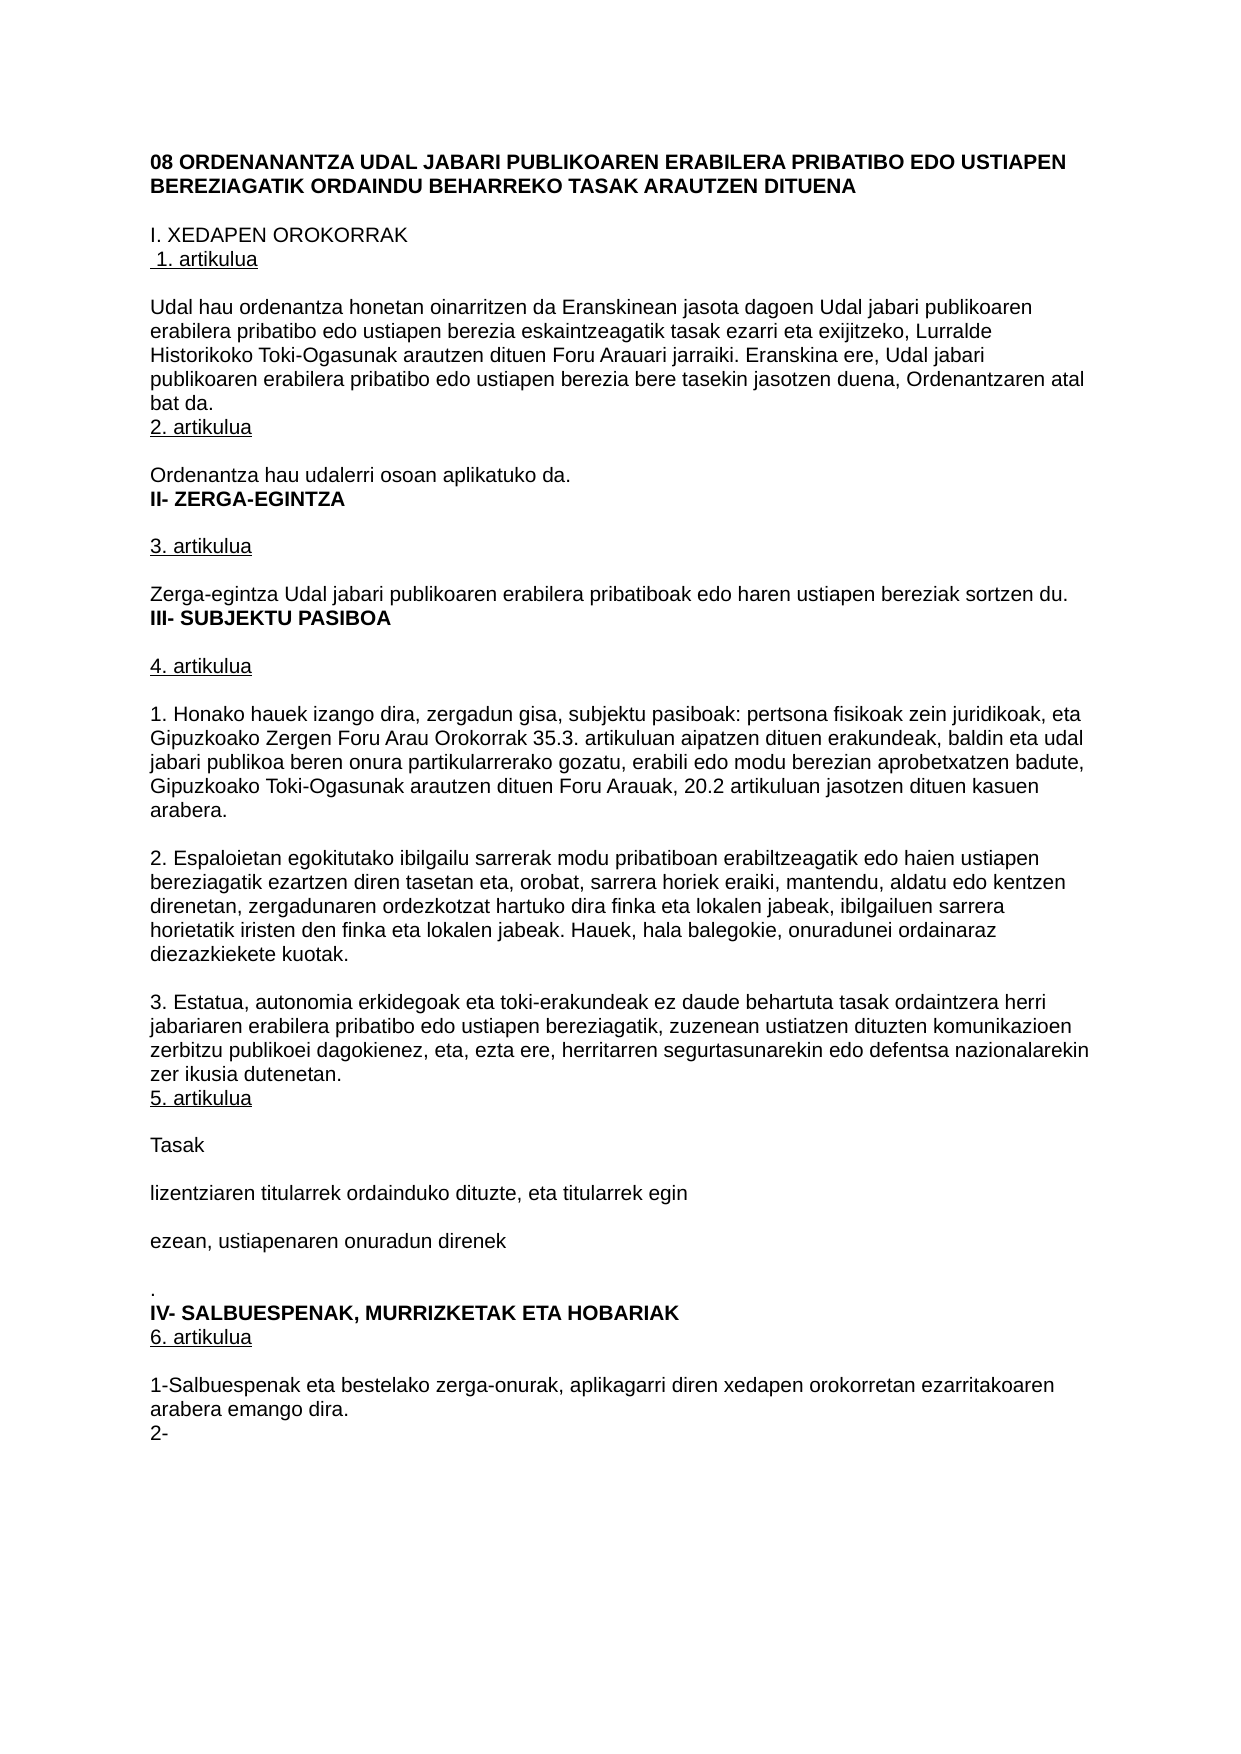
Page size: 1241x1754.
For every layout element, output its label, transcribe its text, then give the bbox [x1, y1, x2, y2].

text ezean, ustiapenaren onuradun direnek [150, 1229, 1090, 1253]
text Ordenantza hau udalerri osoan aplikatuko da. [150, 462, 1090, 486]
text . [150, 1277, 1090, 1301]
text lizentziaren titularrek ordainduko dituzte, eta titularrek egin [150, 1181, 1090, 1205]
text 1. Honako hauek izango dira, zergadun gisa, subjektu pasiboak: pertsona fisikoak zein juridikoak, eta Gipuzkoako Zergen Foru Arau Orokorrak 35.3. artikuluan aipatzen dituen erakundeak, baldin eta udal jabari publikoa beren onura partikularrerako gozatu, erabili edo modu berezian aprobetxatzen badute, Gipuzkoako Toki-Ogasunak arautzen dituen Foru Arauak, 20.2 artikuluan jasotzen dituen kasuen arabera. [150, 702, 1090, 822]
text 2. artikulua [150, 414, 1090, 438]
text 2. Espaloietan egokitutako ibilgailu sarrerak modu pribatiboan erabiltzeagatik edo haien ustiapen bereziagatik ezartzen diren tasetan eta, orobat, sarrera horiek eraiki, mantendu, aldatu edo kentzen direnetan, zergadunaren ordezkotzat hartuko dira finka eta lokalen jabeak, ibilgailuen sarrera horietatik iristen den finka eta lokalen jabeak. Hauek, hala balegokie, onuradunei ordainaraz diezazkiekete kuotak. [150, 846, 1090, 966]
text IV- SALBUESPENAK, MURRIZKETAK ETA HOBARIAK [150, 1301, 1090, 1325]
text Tasak [150, 1133, 1090, 1157]
text 4. artikulua [150, 654, 1090, 678]
subtitle 08 ORDENANANTZA UDAL JABARI PUBLIKOAREN ERABILERA PRIBATIBO EDO USTIAPEN BEREZIAGATIK ORDAINDU BEHARREKO TASAK ARAUTZEN DITUENA [150, 150, 1090, 198]
text 2- [150, 1421, 1090, 1445]
text 1-Salbuespenak eta bestelako zerga-onurak, aplikagarri diren xedapen orokorretan ezarritakoaren arabera emango dira. [150, 1373, 1090, 1421]
text II- ZERGA-EGINTZA [150, 486, 1090, 510]
text 5. artikulua [150, 1085, 1090, 1109]
text Zerga-egintza Udal jabari publikoaren erabilera pribatiboak edo haren ustiapen bereziak sortzen du. [150, 582, 1090, 606]
text III- SUBJEKTU PASIBOA [150, 606, 1090, 630]
text 3. Estatua, autonomia erkidegoak eta toki-erakundeak ez daude behartuta tasak ordaintzera herri jabariaren erabilera pribatibo edo ustiapen bereziagatik, zuzenean ustiatzen dituzten komunikazioen zerbitzu publikoei dagokienez, eta, ezta ere, herritarren segurtasunarekin edo defentsa nazionalarekin zer ikusia dutenetan. [150, 989, 1090, 1085]
text I. XEDAPEN OROKORRAK [150, 223, 1090, 247]
text 6. artikulua [150, 1325, 1090, 1349]
text Udal hau ordenantza honetan oinarritzen da Eranskinean jasota dagoen Udal jabari publikoaren erabilera pribatibo edo ustiapen berezia eskaintzeagatik tasak ezarri eta exijitzeko, Lurralde Historikoko Toki-Ogasunak arautzen dituen Foru Arauari jarraiki. Eranskina ere, Udal jabari publikoaren erabilera pribatibo edo ustiapen berezia bere tasekin jasotzen duena, Ordenantzaren atal bat da. [150, 295, 1090, 414]
text 1. artikulua [150, 247, 1090, 271]
text 3. artikulua [150, 534, 1090, 558]
